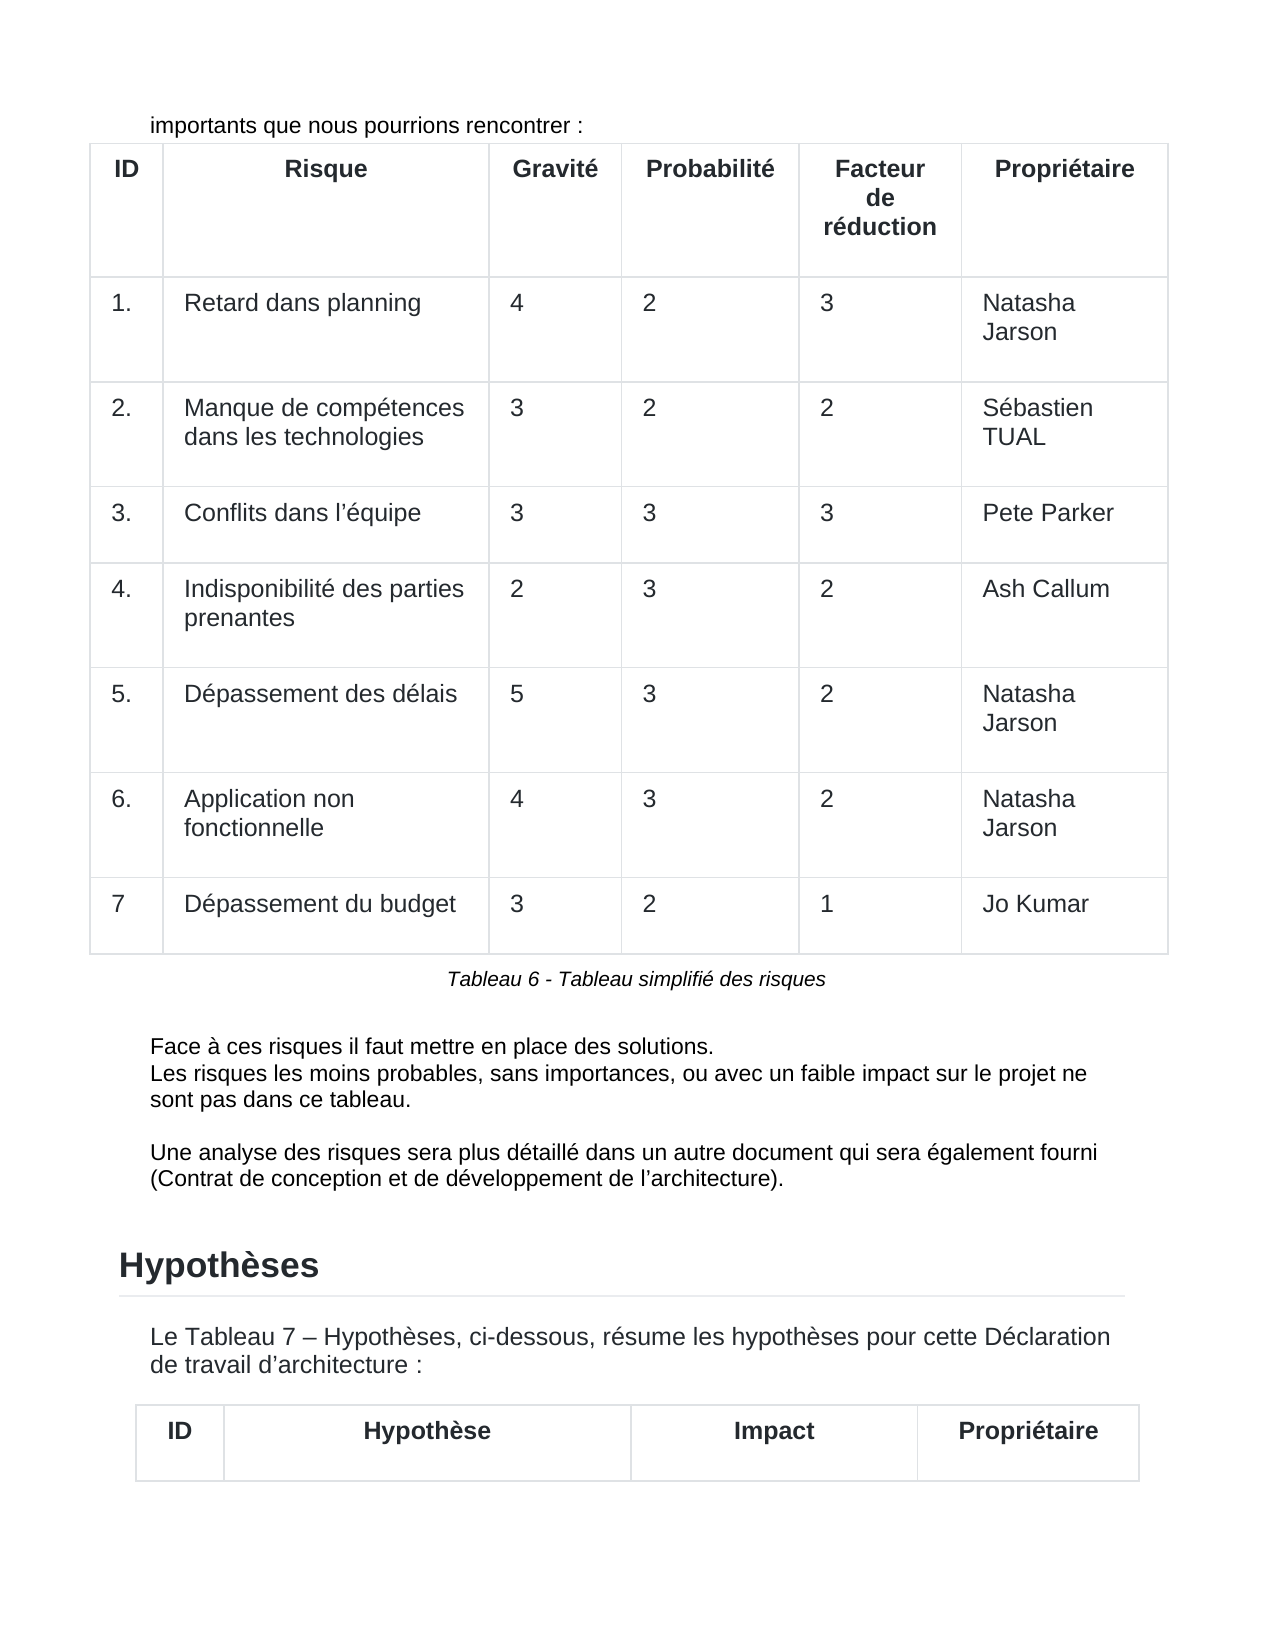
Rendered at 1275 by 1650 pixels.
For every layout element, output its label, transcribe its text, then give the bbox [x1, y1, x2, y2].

table_header Impact [632, 1406, 917, 1480]
table_cell Natasha Jarson [962, 773, 1167, 877]
table_cell 4. [91, 564, 162, 667]
table_header Risque [164, 144, 488, 276]
text Une analyse des risques sera plus détaillé dans un autre document qui sera également fourni (Contrat de conception et de développement de l’architecture). [150, 1139, 1125, 1191]
text Tableau 6 - Tableau simplifié des risques [150, 967, 1125, 991]
table_cell 6. [91, 773, 162, 877]
table_cell 3 [622, 668, 798, 772]
table_cell 2 [800, 668, 961, 772]
table_cell Application non fonctionnelle [164, 773, 488, 877]
table_cell 7 [91, 878, 162, 953]
table_cell Sébastien TUAL [962, 383, 1167, 486]
table_cell 2 [800, 773, 961, 877]
text Le Tableau 7 – Hypothèses, ci-dessous, résume les hypothèses pour cette Déclaration de travail d’architecture : [150, 1322, 1125, 1379]
table_cell 2 [622, 383, 798, 486]
table_cell 3 [622, 564, 798, 667]
table_cell Jo Kumar [962, 878, 1167, 953]
table_cell 3. [91, 487, 162, 562]
table_cell 4 [490, 278, 621, 381]
table_cell Pete Parker [962, 487, 1167, 562]
table_cell 2 [800, 383, 961, 486]
table_cell 3 [622, 773, 798, 877]
table_cell Indisponibilité des parties prenantes [164, 564, 488, 667]
table_cell 2 [800, 564, 961, 667]
table_header ID [91, 144, 162, 276]
text Face à ces risques il faut mettre en place des solutions. [150, 1033, 1125, 1059]
table_cell Dépassement du budget [164, 878, 488, 953]
table_cell Ash Callum [962, 564, 1167, 667]
table_cell 1. [91, 278, 162, 381]
table_header Facteur de réduction [800, 144, 961, 276]
table_header Gravité [490, 144, 621, 276]
table_cell 5 [490, 668, 621, 772]
table_cell 3 [800, 487, 961, 562]
text Les risques les moins probables, sans importances, ou avec un faible impact sur le projet ne sont pas dans ce tableau. [150, 1059, 1125, 1112]
table_cell 3 [490, 878, 621, 953]
table_cell 3 [622, 487, 798, 562]
table_header Probabilité [622, 144, 798, 276]
table_header ID [137, 1406, 223, 1480]
table_cell 4 [490, 773, 621, 877]
table_cell 2. [91, 383, 162, 486]
table_cell 3 [490, 383, 621, 486]
table_cell 2 [490, 564, 621, 667]
table_cell 2 [622, 278, 798, 381]
subtitle Hypothèses [119, 1244, 1125, 1295]
table_cell Natasha Jarson [962, 668, 1167, 772]
table_cell Natasha Jarson [962, 278, 1167, 381]
table_cell 3 [490, 487, 621, 562]
table_header Propriétaire [962, 144, 1167, 276]
table_cell Dépassement des délais [164, 668, 488, 772]
table_header Propriétaire [918, 1406, 1138, 1480]
table_header Hypothèse [225, 1406, 630, 1480]
table_cell 1 [800, 878, 961, 953]
table_cell Retard dans planning [164, 278, 488, 381]
table_cell 2 [622, 878, 798, 953]
text importants que nous pourrions rencontrer : [150, 112, 1125, 138]
table_cell 3 [800, 278, 961, 381]
table_cell 5. [91, 668, 162, 772]
table_cell Manque de compétences dans les technologies [164, 383, 488, 486]
table_cell Conflits dans l’équipe [164, 487, 488, 562]
